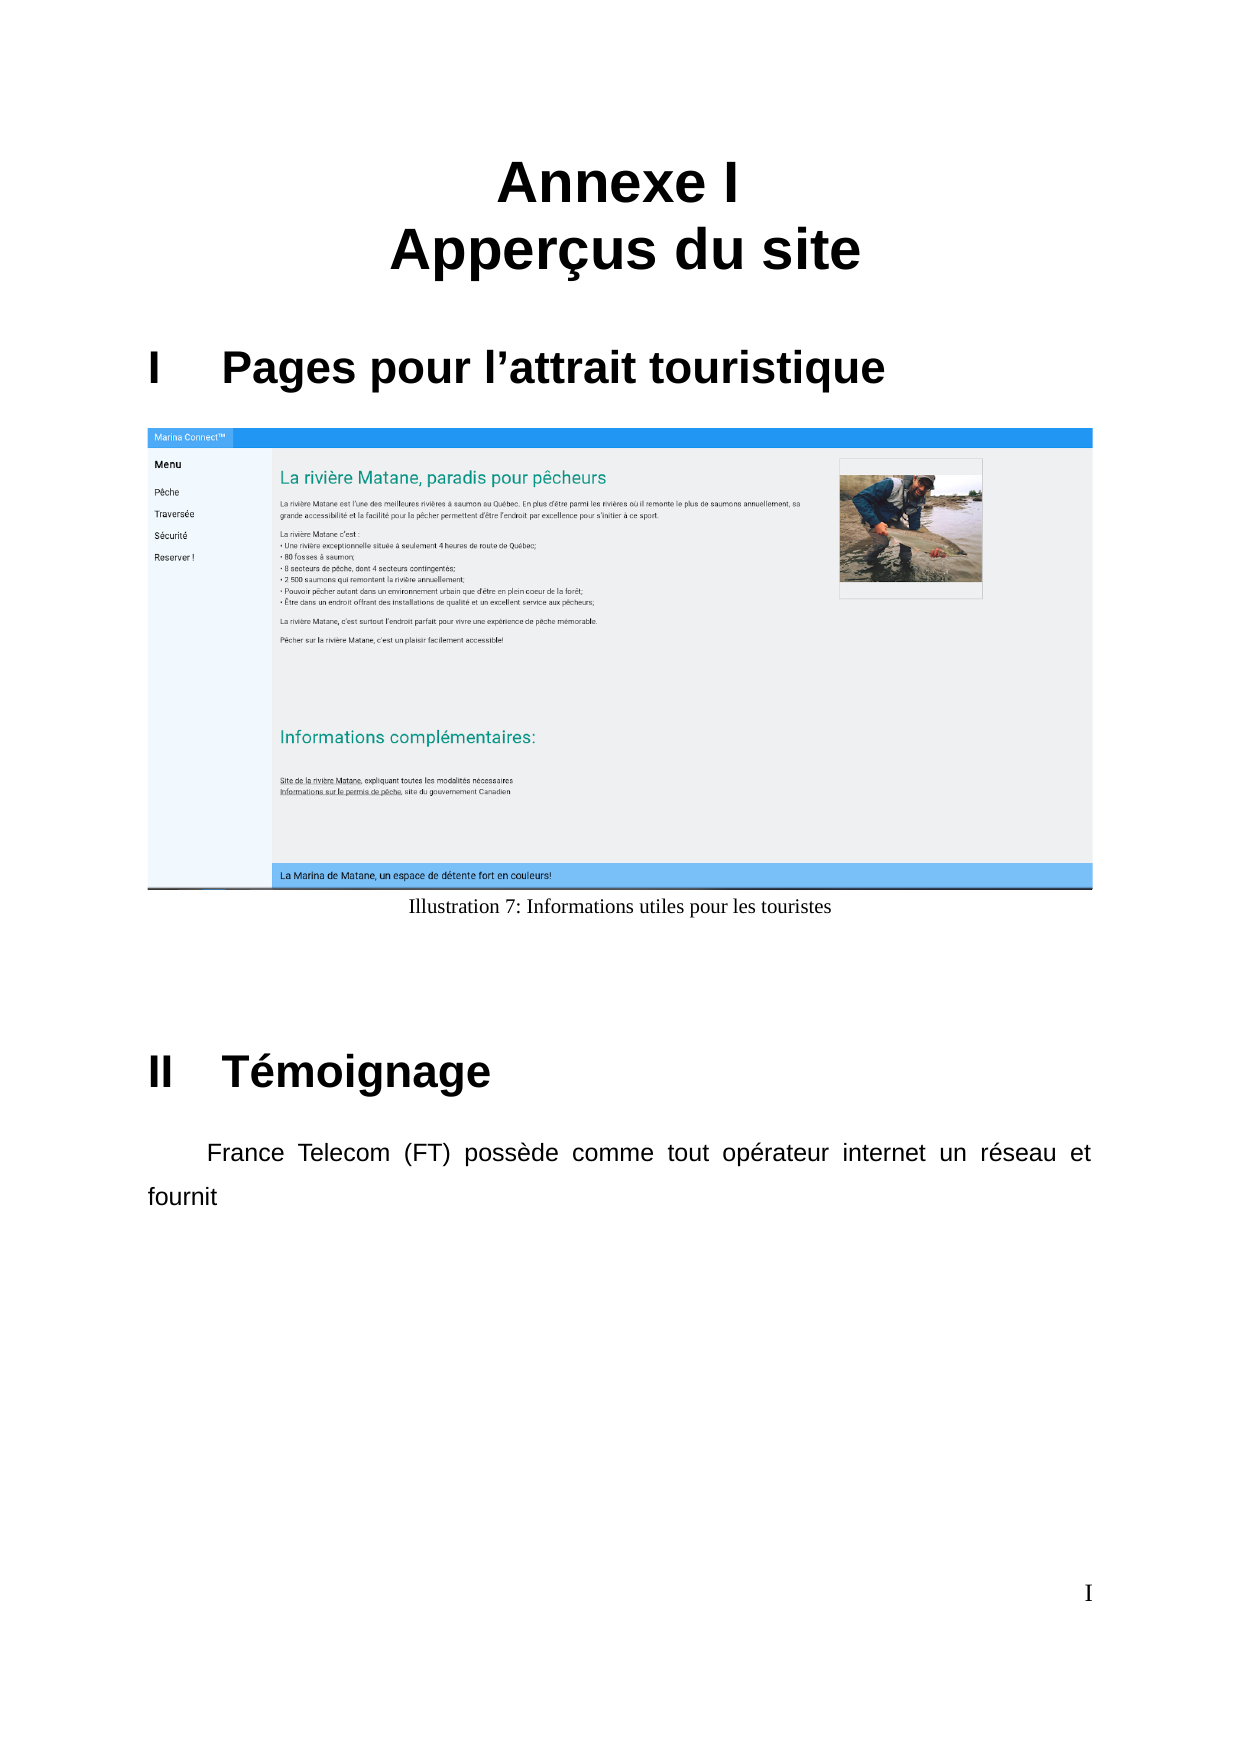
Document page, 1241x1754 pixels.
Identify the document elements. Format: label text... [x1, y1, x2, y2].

text Illustration 7: Informations utiles pour les touristes [111, 890, 1129, 918]
subtitle Pages pour l’attrait touristique [148, 341, 1093, 393]
picture [147, 428, 1093, 890]
text France Telecom (FT) possède comme tout opérateur internet un réseau et fournit [148, 1138, 1093, 1210]
subtitle Témoignage [148, 1044, 1093, 1097]
subtitle Annexe I Apperçus du site [148, 148, 1104, 282]
